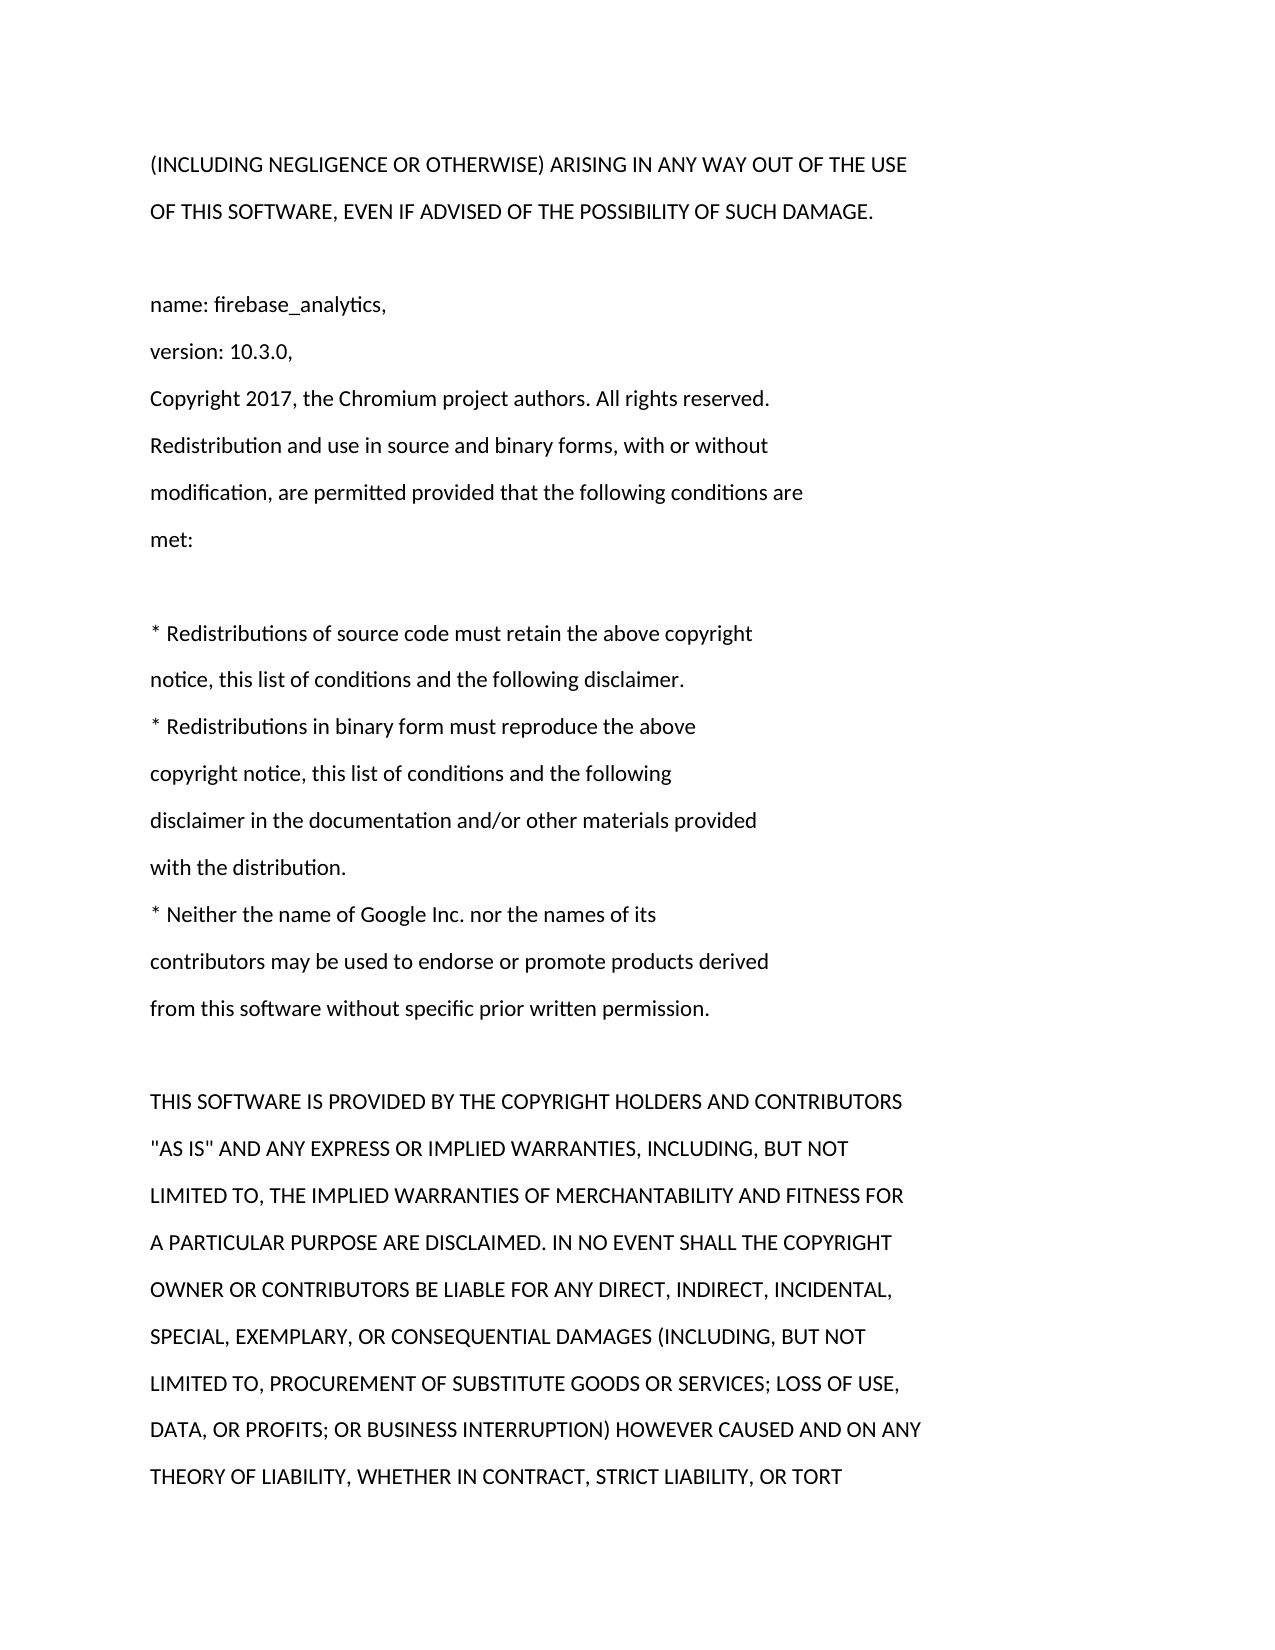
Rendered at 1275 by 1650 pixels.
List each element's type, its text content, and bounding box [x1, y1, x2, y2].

text Copyright 2017, the Chromium project authors. All rights reserved. [150, 384, 1125, 412]
text notice, this list of conditions and the following disclaimer. [150, 666, 1125, 694]
text modification, are permitted provided that the following conditions are [150, 478, 1125, 506]
text OWNER OR CONTRIBUTORS BE LIABLE FOR ANY DIRECT, INDIRECT, INCIDENTAL, [150, 1275, 1125, 1303]
text copyright notice, this list of conditions and the following [150, 759, 1125, 787]
text LIMITED TO, PROCUREMENT OF SUBSTITUTE GOODS OR SERVICES; LOSS OF USE, [150, 1369, 1125, 1397]
text LIMITED TO, THE IMPLIED WARRANTIES OF MERCHANTABILITY AND FITNESS FOR [150, 1181, 1125, 1209]
text name: firebase_analytics, [150, 291, 1125, 319]
text disclaimer in the documentation and/or other materials provided [150, 806, 1125, 834]
text * Redistributions of source code must retain the above copyright [150, 619, 1125, 647]
text Redistribution and use in source and binary forms, with or without [150, 431, 1125, 459]
text THIS SOFTWARE IS PROVIDED BY THE COPYRIGHT HOLDERS AND CONTRIBUTORS [150, 1087, 1125, 1116]
text with the distribution. [150, 853, 1125, 881]
text version: 10.3.0, [150, 337, 1125, 366]
text contributors may be used to endorse or promote products derived [150, 947, 1125, 975]
text OF THIS SOFTWARE, EVEN IF ADVISED OF THE POSSIBILITY OF SUCH DAMAGE. [150, 197, 1125, 225]
text met: [150, 525, 1125, 553]
text * Neither the name of Google Inc. nor the names of its [150, 900, 1125, 928]
text "AS IS" AND ANY EXPRESS OR IMPLIED WARRANTIES, INCLUDING, BUT NOT [150, 1134, 1125, 1162]
text DATA, OR PROFITS; OR BUSINESS INTERRUPTION) HOWEVER CAUSED AND ON ANY [150, 1416, 1125, 1444]
text THEORY OF LIABILITY, WHETHER IN CONTRACT, STRICT LIABILITY, OR TORT [150, 1462, 1125, 1491]
text SPECIAL, EXEMPLARY, OR CONSEQUENTIAL DAMAGES (INCLUDING, BUT NOT [150, 1322, 1125, 1350]
text * Redistributions in binary form must reproduce the above [150, 712, 1125, 741]
text (INCLUDING NEGLIGENCE OR OTHERWISE) ARISING IN ANY WAY OUT OF THE USE [150, 150, 1125, 178]
text A PARTICULAR PURPOSE ARE DISCLAIMED. IN NO EVENT SHALL THE COPYRIGHT [150, 1228, 1125, 1256]
text from this software without specific prior written permission. [150, 994, 1125, 1022]
